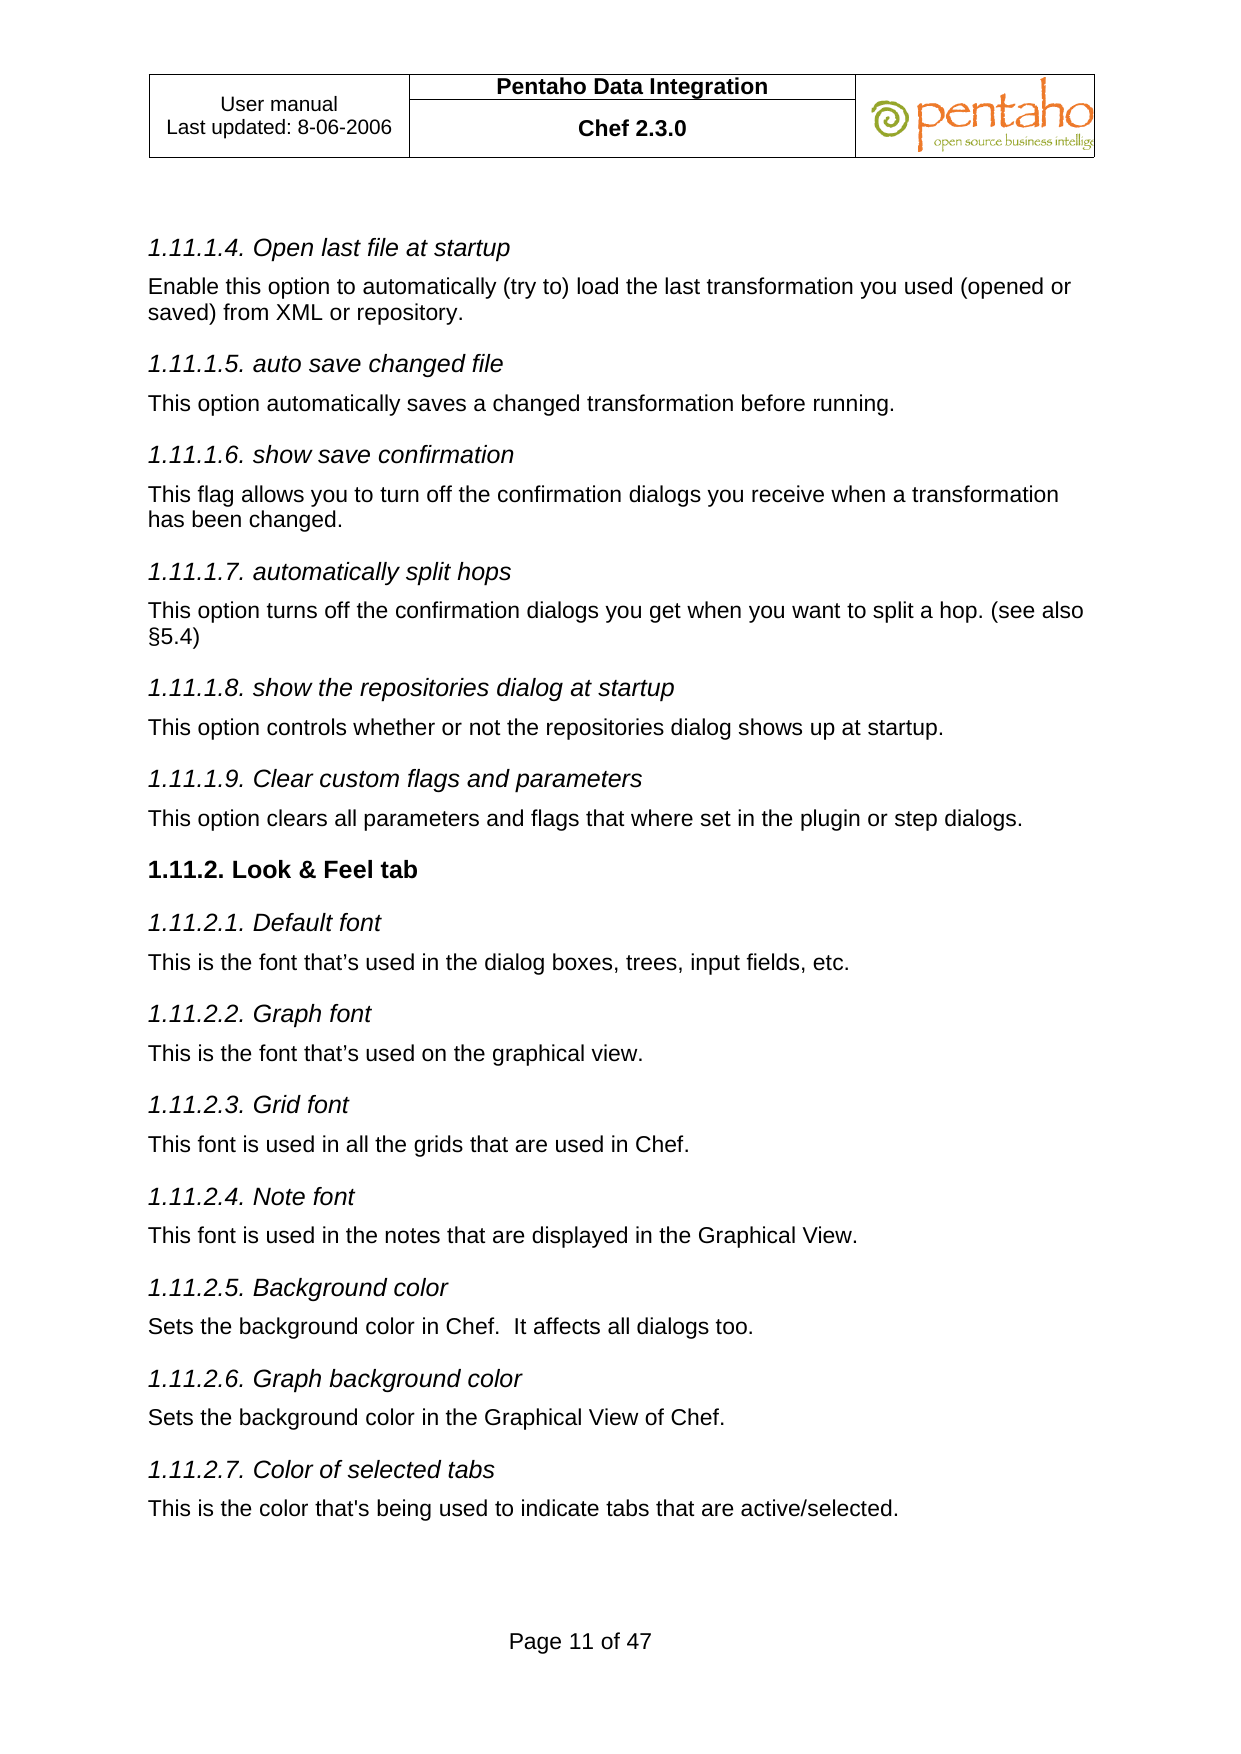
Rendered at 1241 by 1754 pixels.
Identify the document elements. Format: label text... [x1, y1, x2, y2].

subtitle Note font [148, 1182, 1092, 1210]
subtitle auto save changed file [148, 350, 1092, 378]
text This flag allows you to turn off the confirmation dialogs you receive when a transformation has been changed. [148, 481, 1092, 532]
text This option automatically saves a changed transformation before running. [148, 390, 1092, 416]
subtitle Open last file at startup [148, 233, 1092, 261]
text Enable this option to automatically (try to) load the last transformation you used (opened or saved) from XML or repository. [148, 274, 1092, 325]
text This is the font that’s used on the graphical view. [148, 1041, 1092, 1066]
text This is the font that’s used in the dialog boxes, trees, input fields, etc. [148, 949, 1092, 975]
text This option clears all parameters and flags that where set in the plugin or step dialogs. [148, 806, 1092, 831]
text Sets the background color in Chef. It affects all dialogs too. [148, 1314, 1092, 1339]
subtitle Color of selected tabs [148, 1455, 1092, 1483]
text This font is used in the notes that are displayed in the Graphical View. [148, 1223, 1092, 1248]
text This option controls whether or not the repositories dialog shows up at startup. [148, 714, 1092, 740]
subtitle Grid font [148, 1091, 1092, 1119]
subtitle Graph background color [148, 1364, 1092, 1392]
subtitle Graph font [148, 1000, 1092, 1028]
subtitle Look & Feel tab [148, 856, 1092, 884]
text This is the color that's being used to indicate tabs that are active/selected. [148, 1496, 1092, 1521]
subtitle show the repositories dialog at startup [148, 674, 1092, 702]
subtitle Background color [148, 1273, 1092, 1301]
subtitle Default font [148, 909, 1092, 937]
subtitle automatically split hops [148, 557, 1092, 585]
text This font is used in all the grids that are used in Chef. [148, 1132, 1092, 1157]
subtitle show save confirmation [148, 441, 1092, 469]
text Sets the background color in the Graphical View of Chef. [148, 1405, 1092, 1430]
text This option turns off the confirmation dialogs you get when you want to split a hop. (see also §5.4) [148, 598, 1092, 649]
subtitle Clear custom flags and parameters [148, 765, 1092, 793]
